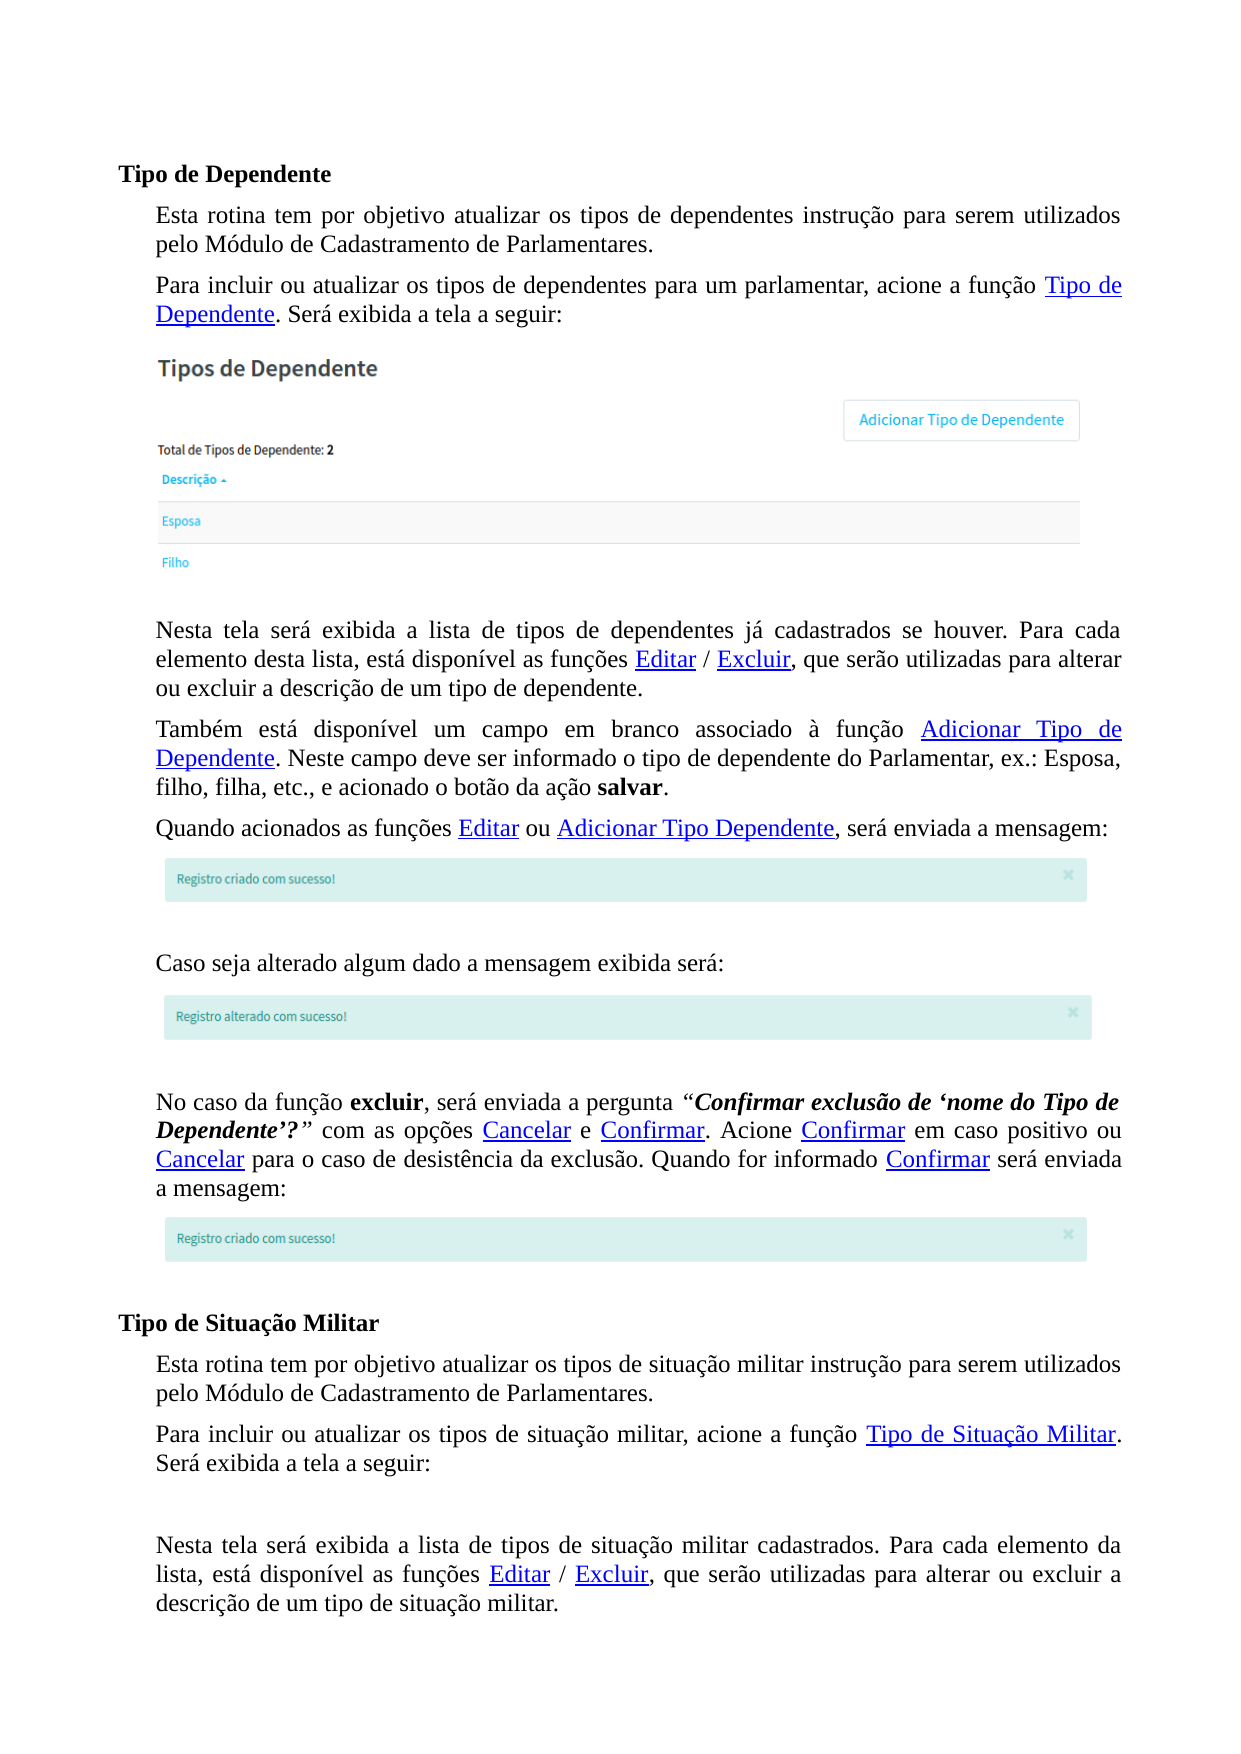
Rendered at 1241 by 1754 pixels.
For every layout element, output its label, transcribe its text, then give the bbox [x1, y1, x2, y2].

text Quando acionados as funções Editar ou Adicionar Tipo Dependente, será enviada a mensagem: [155, 813, 1122, 842]
text No caso da função excluir, será enviada a pergunta “Confirmar exclusão de ‘nome do Tipo de Dependente’?” com as opções Cancelar e Confirmar. Acione Confirmar em caso positivo ou Cancelar para o caso de desistência da exclusão. Quando for informado Confirmar será enviada a mensagem: [156, 1087, 1122, 1202]
text Também está disponível um campo em branco associado à função Adicionar Tipo de Dependente. Neste campo deve ser informado o tipo de dependente do Parlamentar, ex.: Esposa, filho, filha, etc., e acionado o botão da ação salvar. [155, 714, 1122, 801]
text Nesta tela será exibida a lista de tipos de dependentes já cadastrados se houver. Para cada elemento desta lista, está disponível as funções Editar / Excluir, que serão utilizadas para alterar ou excluir a descrição de um tipo de dependente. [155, 341, 1122, 702]
list Tipo de Situação Militar [118, 1308, 1122, 1337]
text Esta rotina tem por objetivo atualizar os tipos de situação militar instrução para serem utilizados pelo Módulo de Cadastramento de Parlamentares. [156, 1349, 1122, 1407]
text Para incluir ou atualizar os tipos de dependentes para um parlamentar, acione a função Tipo de Dependente. Será exibida a tela a seguir: [155, 271, 1122, 328]
picture [162, 1214, 1096, 1267]
picture [157, 989, 1102, 1046]
list Tipo de Dependente [118, 159, 1122, 188]
picture [162, 854, 1096, 907]
text Para incluir ou atualizar os tipos de situação militar, acione a função Tipo de Situação Militar. Será exibida a tela a seguir: [155, 1419, 1122, 1477]
text Nesta tela será exibida a lista de tipos de situação militar cadastrados. Para cada elemento da lista, está disponível as funções Editar / Excluir, que serão utilizadas para alterar ou excluir a descrição de um tipo de situação militar. [156, 1530, 1122, 1617]
picture [153, 353, 1087, 616]
text Esta rotina tem por objetivo atualizar os tipos de dependentes instrução para serem utilizados pelo Módulo de Cadastramento de Parlamentares. [155, 201, 1122, 258]
text Caso seja alterado algum dado a mensagem exibida será: [155, 948, 1122, 977]
